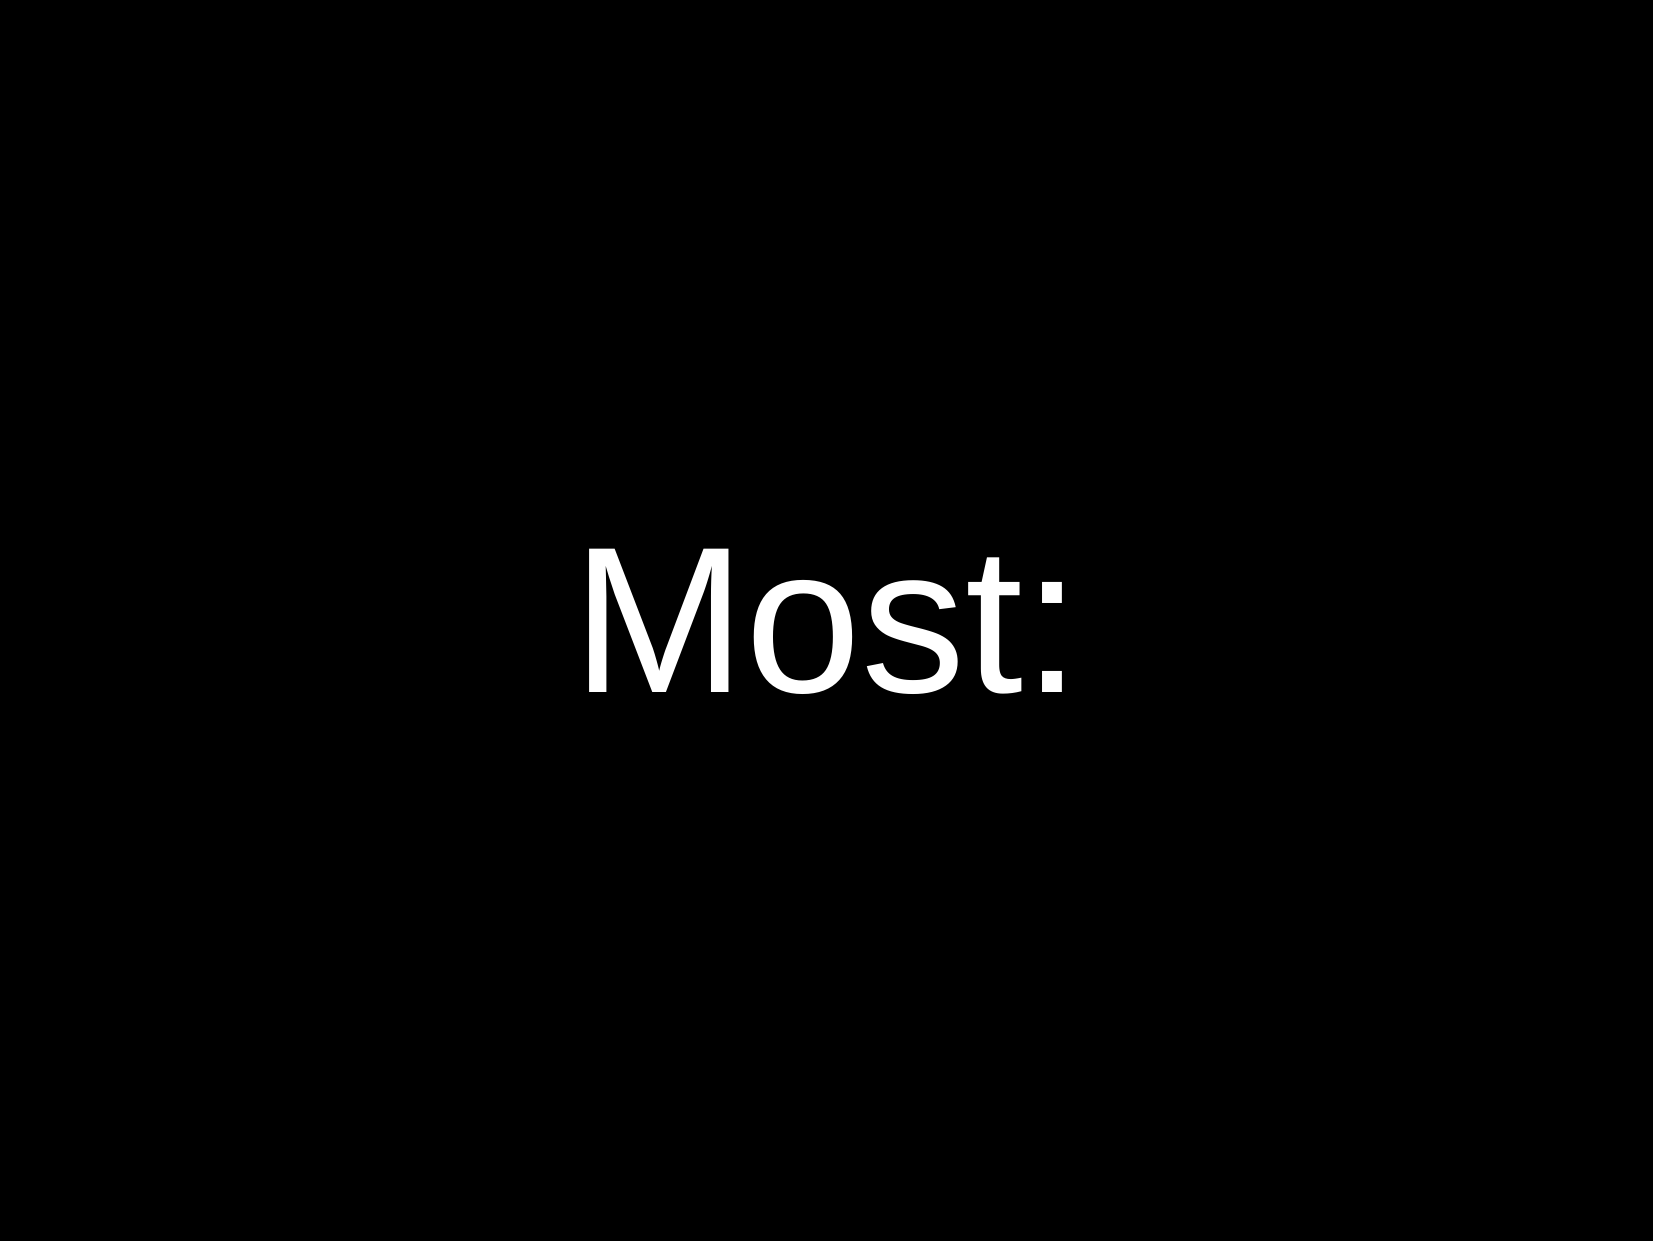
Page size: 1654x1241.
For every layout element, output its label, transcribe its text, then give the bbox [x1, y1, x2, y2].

title Most: [82, 101, 1571, 1140]
